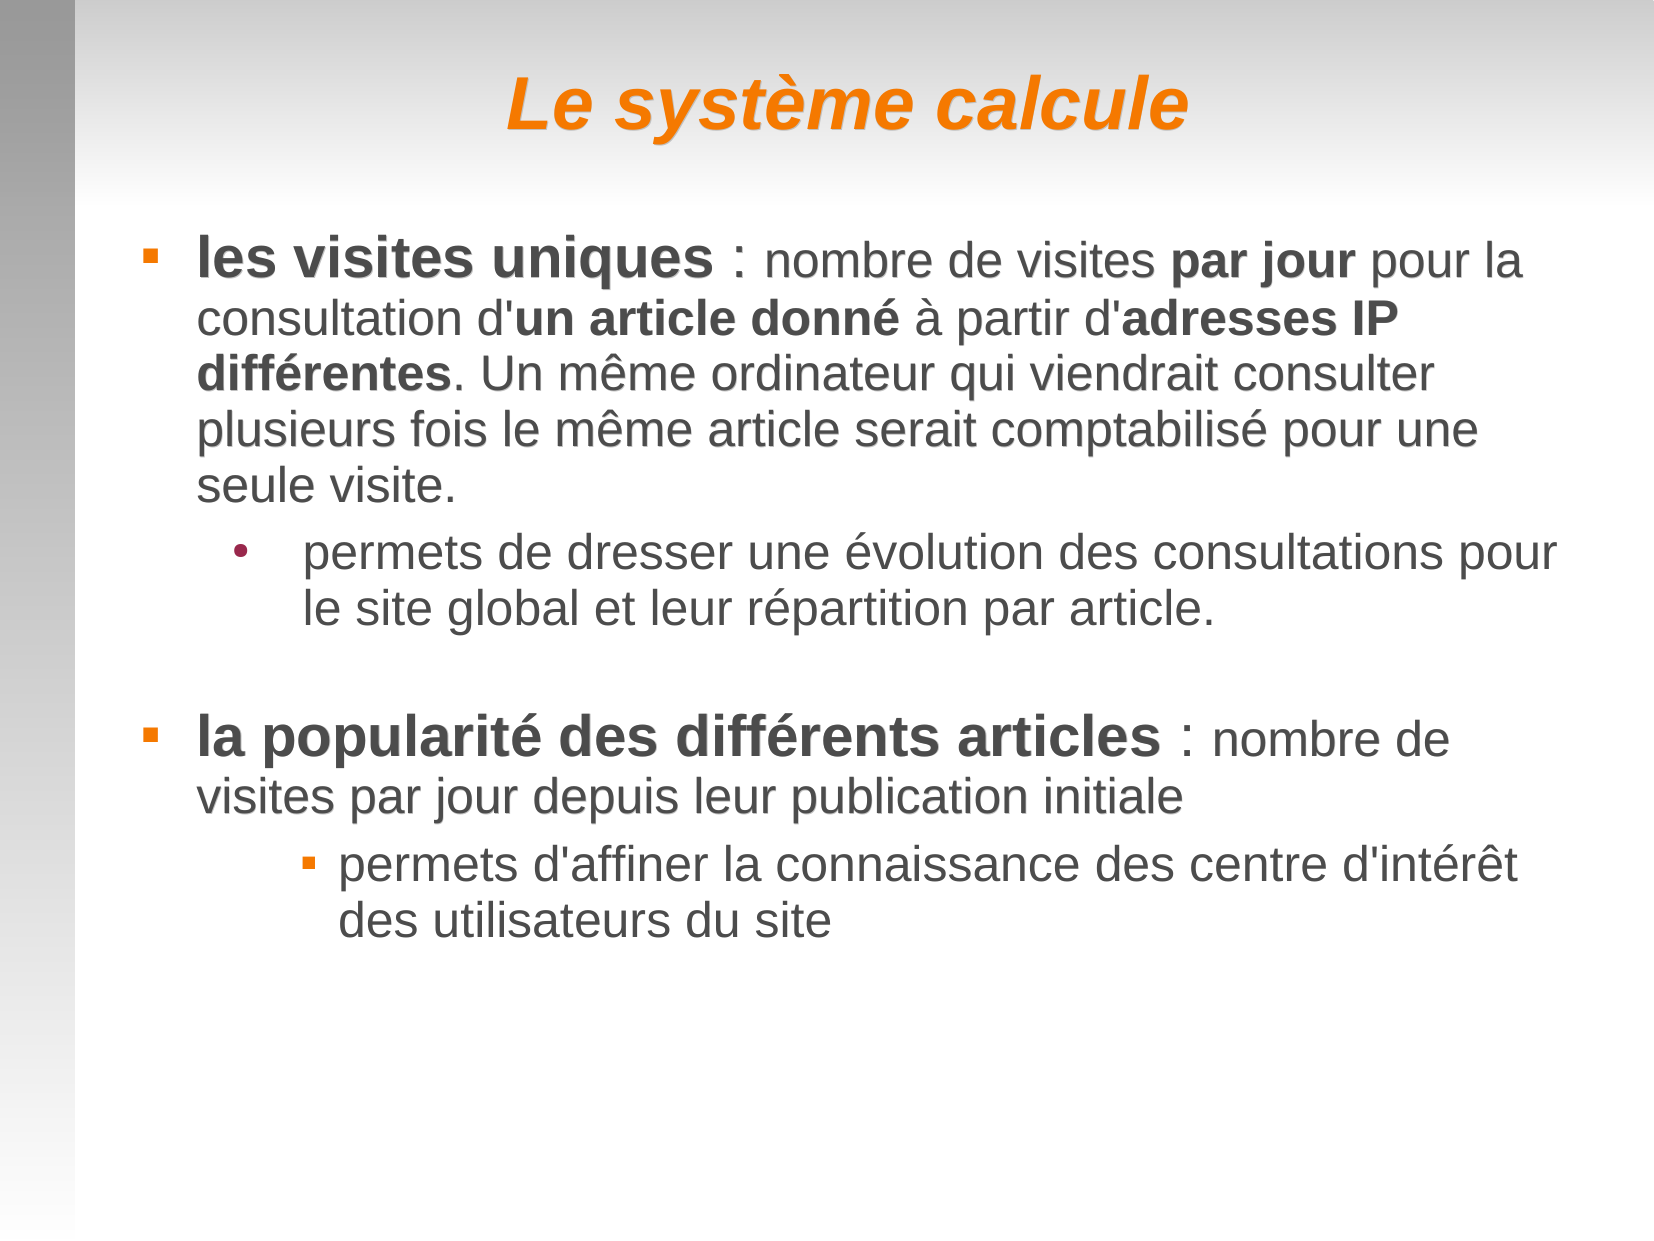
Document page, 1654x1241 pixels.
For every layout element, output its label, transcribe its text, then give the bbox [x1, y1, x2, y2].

list les visites uniques : nombre de visites par jour pour la consultation d'un article donné à partir d'adresses IP différentes. Un même ordinateur qui viendrait consulter plusieurs fois le même article serait comptabilisé pour une seule visite. permets de dresser une évolution des consultations pour le site global et leur répartition par article. la popularité des différents articles : nombre de visites par jour depuis leur publication initiale permets d'affiner la connaissance des centre d'intérêt des utilisateurs du site [125, 224, 1581, 1108]
title Le système calcule [142, 0, 1555, 208]
